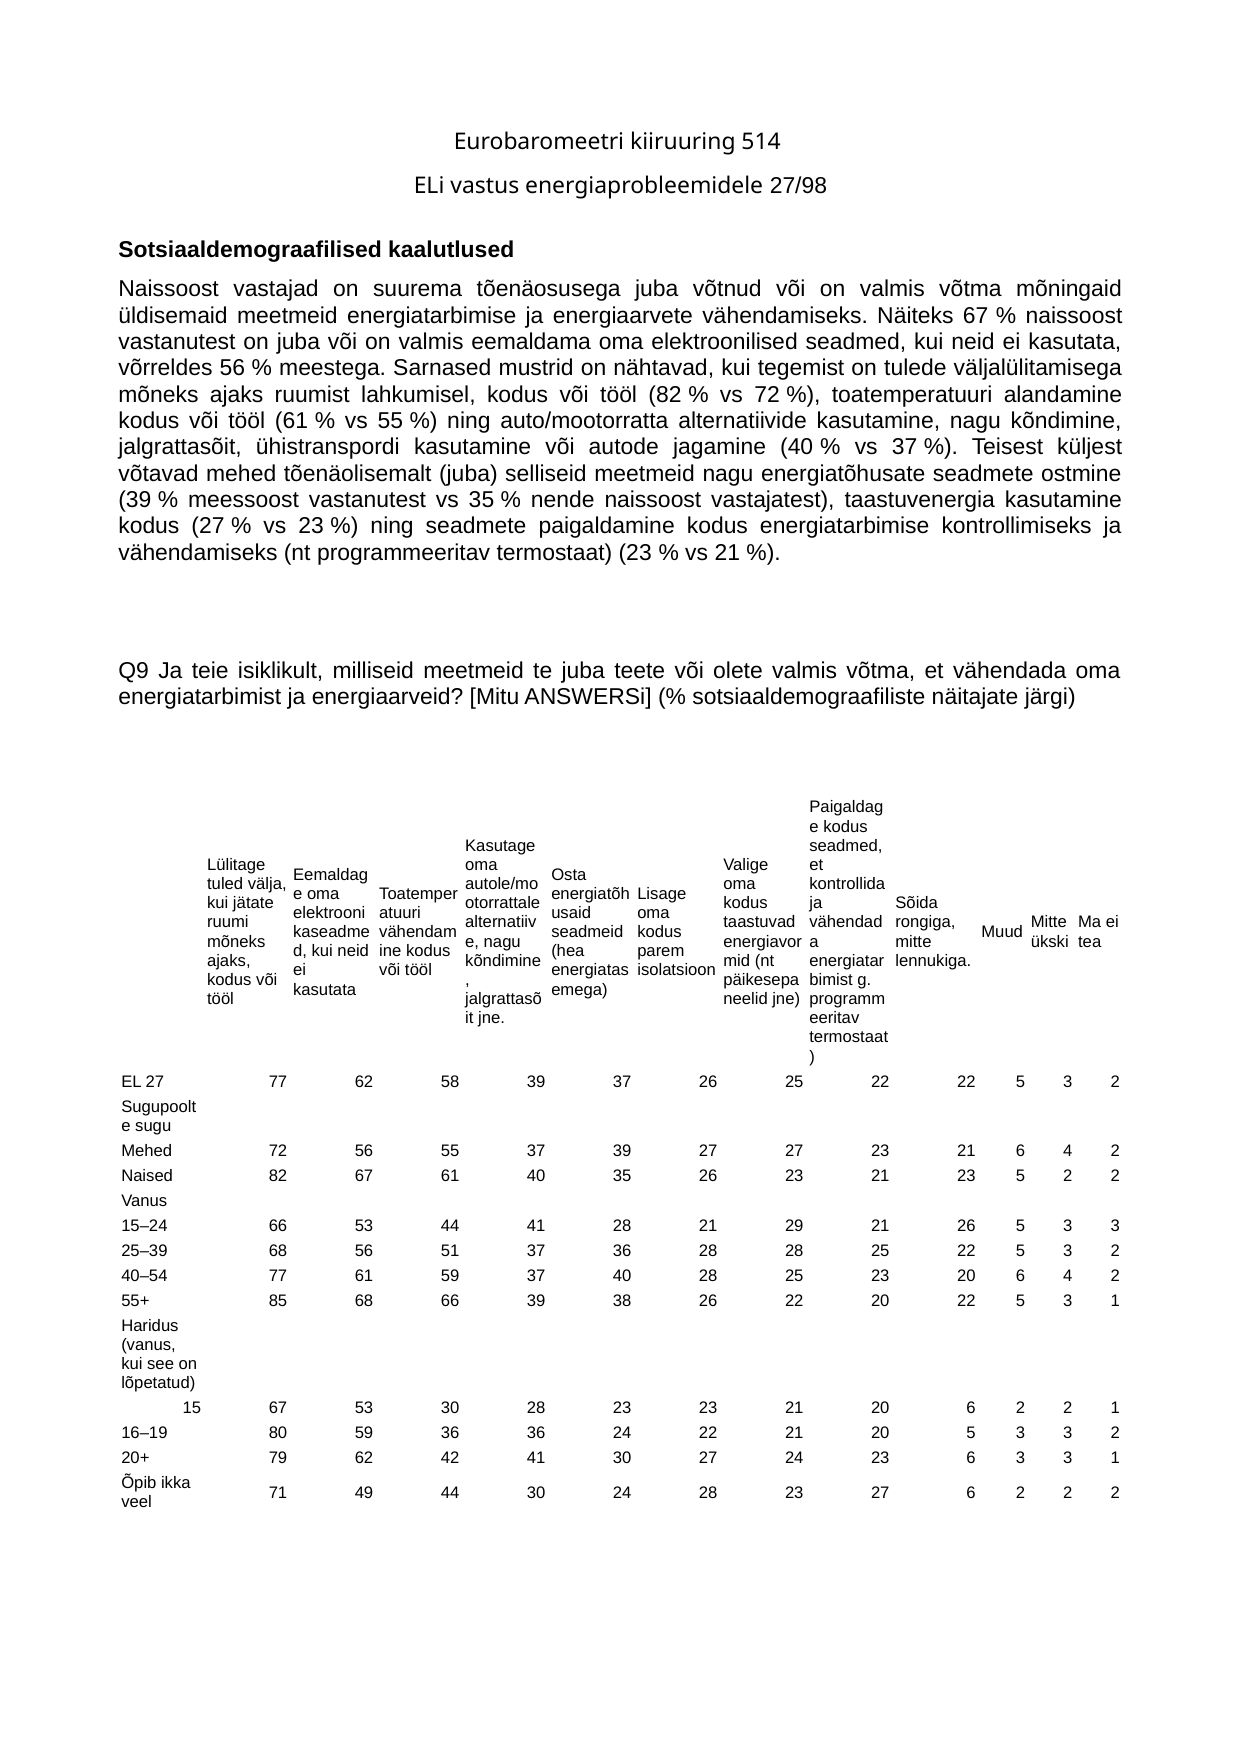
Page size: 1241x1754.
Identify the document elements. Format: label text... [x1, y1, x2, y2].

table_cell 30 [376, 1395, 462, 1420]
table_cell 5 [978, 1069, 1028, 1093]
table_cell 3 [1028, 1238, 1075, 1263]
table_cell 23 [806, 1445, 892, 1470]
table_header Ma ei tea [1075, 794, 1122, 1068]
table_cell 2 [1075, 1163, 1122, 1188]
text Q9 Ja teie isiklikult, milliseid meetmeid te juba teete või olete valmis võtma, et vähendada oma energiatarbimist ja energiaarveid? [Mitu ANSWERSi] (% sotsiaaldemograafiliste näitajate järgi) [118, 657, 1122, 709]
table_cell 2 [1075, 1238, 1122, 1263]
table_cell 55 [376, 1138, 462, 1163]
table_cell Õpib ikka veel [118, 1470, 204, 1514]
table_cell 28 [462, 1395, 548, 1420]
table_cell 2 [1075, 1263, 1122, 1288]
table_cell 3 [1028, 1288, 1075, 1313]
table_cell 21 [634, 1213, 720, 1238]
table_cell 23 [892, 1163, 978, 1188]
table_cell 6 [978, 1138, 1028, 1163]
table_cell 42 [376, 1445, 462, 1470]
table_cell 61 [376, 1163, 462, 1188]
table_cell 49 [290, 1470, 376, 1514]
table_cell 3 [1075, 1213, 1122, 1238]
table_cell 20 [806, 1395, 892, 1420]
table_header Paigaldage kodus seadmed, et kontrollida ja vähendada energiatarbimist g. programmeeritav termostaat) [806, 794, 892, 1068]
table_cell 71 [204, 1470, 290, 1514]
table_cell 2 [1075, 1138, 1122, 1163]
table_cell Naised [118, 1163, 204, 1188]
table_cell 4 [1028, 1263, 1075, 1288]
table_cell 20 [892, 1263, 978, 1288]
table_cell 22 [892, 1288, 978, 1313]
table_cell [720, 1188, 806, 1213]
table_cell 1 [1075, 1445, 1122, 1470]
table_cell 22 [892, 1069, 978, 1093]
table_cell 80 [204, 1420, 290, 1445]
table_cell 21 [720, 1420, 806, 1445]
text Naissoost vastajad on suurema tõenäosusega juba võtnud või on valmis võtma mõningaid üldisemaid meetmeid energiatarbimise ja energiaarvete vähendamiseks. Näiteks 67 % naissoost vastanutest on juba või on valmis eemaldama oma elektroonilised seadmed, kui neid ei kasutata, võrreldes 56 % meestega. Sarnased mustrid on nähtavad, kui tegemist on tulede väljalülitamisega mõneks ajaks ruumist lahkumisel, kodus või tööl (82 % vs 72 %), toatemperatuuri alandamine kodus või tööl (61 % vs 55 %) ning auto/mootorratta alternatiivide kasutamine, nagu kõndimine, jalgrattasõit, ühistranspordi kasutamine või autode jagamine (40 % vs 37 %). Teisest küljest võtavad mehed tõenäolisemalt (juba) selliseid meetmeid nagu energiatõhusate seadmete ostmine (39 % meessoost vastanutest vs 35 % nende naissoost vastajatest), taastuvenergia kasutamine kodus (27 % vs 23 %) ning seadmete paigaldamine kodus energiatarbimise kontrollimiseks ja vähendamiseks (nt programmeeritav termostaat) (23 % vs 21 %). [118, 275, 1122, 565]
table_cell 67 [290, 1163, 376, 1188]
table_cell 25 [806, 1238, 892, 1263]
table_header Mitte ükski [1028, 794, 1075, 1068]
table_cell [634, 1313, 720, 1395]
table_cell [892, 1188, 978, 1213]
table_cell 36 [376, 1420, 462, 1445]
table_header Valige oma kodus taastuvad energiavormid (nt päikesepaneelid jne) [720, 794, 806, 1068]
table_cell 28 [720, 1238, 806, 1263]
table_cell 27 [634, 1445, 720, 1470]
table_cell 15 [118, 1395, 204, 1420]
table_cell 59 [376, 1263, 462, 1288]
table_cell 2 [1075, 1470, 1122, 1514]
table_cell 23 [806, 1138, 892, 1163]
table_cell 2 [978, 1470, 1028, 1514]
table_header Muud [978, 794, 1028, 1068]
table_cell [204, 1188, 290, 1213]
table_cell 5 [978, 1163, 1028, 1188]
table_cell 2 [1028, 1163, 1075, 1188]
table_cell 26 [634, 1069, 720, 1093]
table_cell 23 [634, 1395, 720, 1420]
table_cell 30 [548, 1445, 634, 1470]
table_cell 21 [892, 1138, 978, 1163]
table_cell 27 [806, 1470, 892, 1514]
table_cell 72 [204, 1138, 290, 1163]
table_cell 2 [1075, 1069, 1122, 1093]
table_cell 16–19 [118, 1420, 204, 1445]
table_cell 59 [290, 1420, 376, 1445]
table_cell [376, 1094, 462, 1138]
table_cell 28 [548, 1213, 634, 1238]
table_header Eemaldage oma elektroonikaseadmed, kui neid ei kasutata [290, 794, 376, 1068]
table_cell 25 [720, 1069, 806, 1093]
table_cell 28 [634, 1263, 720, 1288]
table_cell [978, 1188, 1028, 1213]
table_cell 2 [1028, 1470, 1075, 1514]
table_cell 36 [462, 1420, 548, 1445]
table_cell 38 [548, 1288, 634, 1313]
table_cell 26 [892, 1213, 978, 1238]
table_cell [1028, 1094, 1075, 1138]
table_cell 3 [978, 1420, 1028, 1445]
table_cell [462, 1094, 548, 1138]
table_cell 55+ [118, 1288, 204, 1313]
table_cell Haridus (vanus, kui see on lõpetatud) [118, 1313, 204, 1395]
table_cell 79 [204, 1445, 290, 1470]
table_cell 56 [290, 1238, 376, 1263]
table_cell 37 [548, 1069, 634, 1093]
table_cell 23 [720, 1163, 806, 1188]
table_cell [806, 1188, 892, 1213]
table_cell 40 [548, 1263, 634, 1288]
table_cell [376, 1188, 462, 1213]
table_cell [462, 1313, 548, 1395]
table_cell 23 [548, 1395, 634, 1420]
table_cell 41 [462, 1445, 548, 1470]
table_cell [978, 1094, 1028, 1138]
table_cell [806, 1094, 892, 1138]
table_cell [204, 1094, 290, 1138]
table_header Lisage oma kodus parem isolatsioon [634, 794, 720, 1068]
table_cell 1 [1075, 1395, 1122, 1420]
table_cell 2 [1028, 1395, 1075, 1420]
table_cell 40 [462, 1163, 548, 1188]
table_cell 27 [720, 1138, 806, 1163]
table_cell 24 [720, 1445, 806, 1470]
table_cell 2 [1075, 1420, 1122, 1445]
table_cell 22 [634, 1420, 720, 1445]
table_cell 2 [978, 1395, 1028, 1420]
table_cell 22 [806, 1069, 892, 1093]
table_cell 6 [892, 1395, 978, 1420]
table_cell Vanus [118, 1188, 204, 1213]
table_cell 40–54 [118, 1263, 204, 1288]
table_cell 39 [462, 1288, 548, 1313]
table_header Osta energiatõhusaid seadmeid (hea energiatasemega) [548, 794, 634, 1068]
table_cell 22 [720, 1288, 806, 1313]
table_cell 67 [204, 1395, 290, 1420]
table_cell 3 [1028, 1445, 1075, 1470]
table_cell 23 [720, 1470, 806, 1514]
text Sotsiaaldemograafilised kaalutlused [118, 236, 1122, 262]
table_cell 53 [290, 1213, 376, 1238]
table_cell [892, 1313, 978, 1395]
table_cell [548, 1188, 634, 1213]
table_cell 20+ [118, 1445, 204, 1470]
table_cell 39 [462, 1069, 548, 1093]
table_cell 68 [290, 1288, 376, 1313]
table_header Toatemperatuuri vähendamine kodus või tööl [376, 794, 462, 1068]
table_cell 3 [1028, 1213, 1075, 1238]
table_cell 66 [376, 1288, 462, 1313]
table_cell [634, 1188, 720, 1213]
table_cell [720, 1313, 806, 1395]
table_cell [1075, 1188, 1122, 1213]
table_cell 39 [548, 1138, 634, 1163]
table_cell 5 [978, 1288, 1028, 1313]
table_cell 21 [806, 1163, 892, 1188]
table_cell 26 [634, 1163, 720, 1188]
table_cell 24 [548, 1470, 634, 1514]
table_cell [548, 1313, 634, 1395]
table_header Sõida rongiga, mitte lennukiga. [892, 794, 978, 1068]
table_cell 5 [978, 1213, 1028, 1238]
table_cell 22 [892, 1238, 978, 1263]
table_cell [290, 1094, 376, 1138]
table_cell 58 [376, 1069, 462, 1093]
table_cell 1 [1075, 1288, 1122, 1313]
table_header Kasutage oma autole/mootorrattale alternatiive, nagu kõndimine, jalgrattasõit jne. [462, 794, 548, 1068]
table_cell 15–24 [118, 1213, 204, 1238]
table_cell 56 [290, 1138, 376, 1163]
table_cell [204, 1313, 290, 1395]
table_cell 3 [1028, 1420, 1075, 1445]
table_cell 51 [376, 1238, 462, 1263]
table_cell [290, 1188, 376, 1213]
table_cell 41 [462, 1213, 548, 1238]
table_header Lülitage tuled välja, kui jätate ruumi mõneks ajaks, kodus või tööl [204, 794, 290, 1068]
table_cell 37 [462, 1138, 548, 1163]
table_cell [1028, 1188, 1075, 1213]
table_cell 44 [376, 1213, 462, 1238]
table_cell 3 [1028, 1069, 1075, 1093]
table_cell EL 27 [118, 1069, 204, 1093]
table_cell 37 [462, 1238, 548, 1263]
table_cell 62 [290, 1445, 376, 1470]
table_cell 82 [204, 1163, 290, 1188]
table_cell 28 [634, 1470, 720, 1514]
table_cell 29 [720, 1213, 806, 1238]
table_cell [290, 1313, 376, 1395]
table_cell 28 [634, 1238, 720, 1263]
table_cell 36 [548, 1238, 634, 1263]
table_cell 24 [548, 1420, 634, 1445]
table_cell 20 [806, 1420, 892, 1445]
table_cell 25–39 [118, 1238, 204, 1263]
table_cell [548, 1094, 634, 1138]
table_cell 77 [204, 1263, 290, 1288]
table_cell 37 [462, 1263, 548, 1288]
table_cell 6 [978, 1263, 1028, 1288]
table_cell [720, 1094, 806, 1138]
table_cell 21 [720, 1395, 806, 1420]
table_cell 53 [290, 1395, 376, 1420]
table_cell [806, 1313, 892, 1395]
table_cell 44 [376, 1470, 462, 1514]
table_cell 5 [892, 1420, 978, 1445]
table_cell [1075, 1094, 1122, 1138]
table_cell 77 [204, 1069, 290, 1093]
table_cell [978, 1313, 1028, 1395]
table_cell Sugupoolte sugu [118, 1094, 204, 1138]
table_cell [892, 1094, 978, 1138]
table_cell 21 [806, 1213, 892, 1238]
table_cell 27 [634, 1138, 720, 1163]
table_cell 35 [548, 1163, 634, 1188]
table_cell Mehed [118, 1138, 204, 1163]
table_cell [1075, 1313, 1122, 1395]
table_cell 4 [1028, 1138, 1075, 1163]
table_cell 5 [978, 1238, 1028, 1263]
table_cell [1028, 1313, 1075, 1395]
table_cell 6 [892, 1445, 978, 1470]
table_cell 30 [462, 1470, 548, 1514]
table_cell 20 [806, 1288, 892, 1313]
table_cell 85 [204, 1288, 290, 1313]
table_header [118, 794, 204, 1068]
table_cell 6 [892, 1470, 978, 1514]
table_cell [634, 1094, 720, 1138]
table_cell 26 [634, 1288, 720, 1313]
table_cell [462, 1188, 548, 1213]
table_cell 61 [290, 1263, 376, 1288]
table_cell 23 [806, 1263, 892, 1288]
table_cell 62 [290, 1069, 376, 1093]
table_cell 25 [720, 1263, 806, 1288]
table_cell 3 [978, 1445, 1028, 1470]
table_cell 68 [204, 1238, 290, 1263]
table_cell [376, 1313, 462, 1395]
table_cell 66 [204, 1213, 290, 1238]
